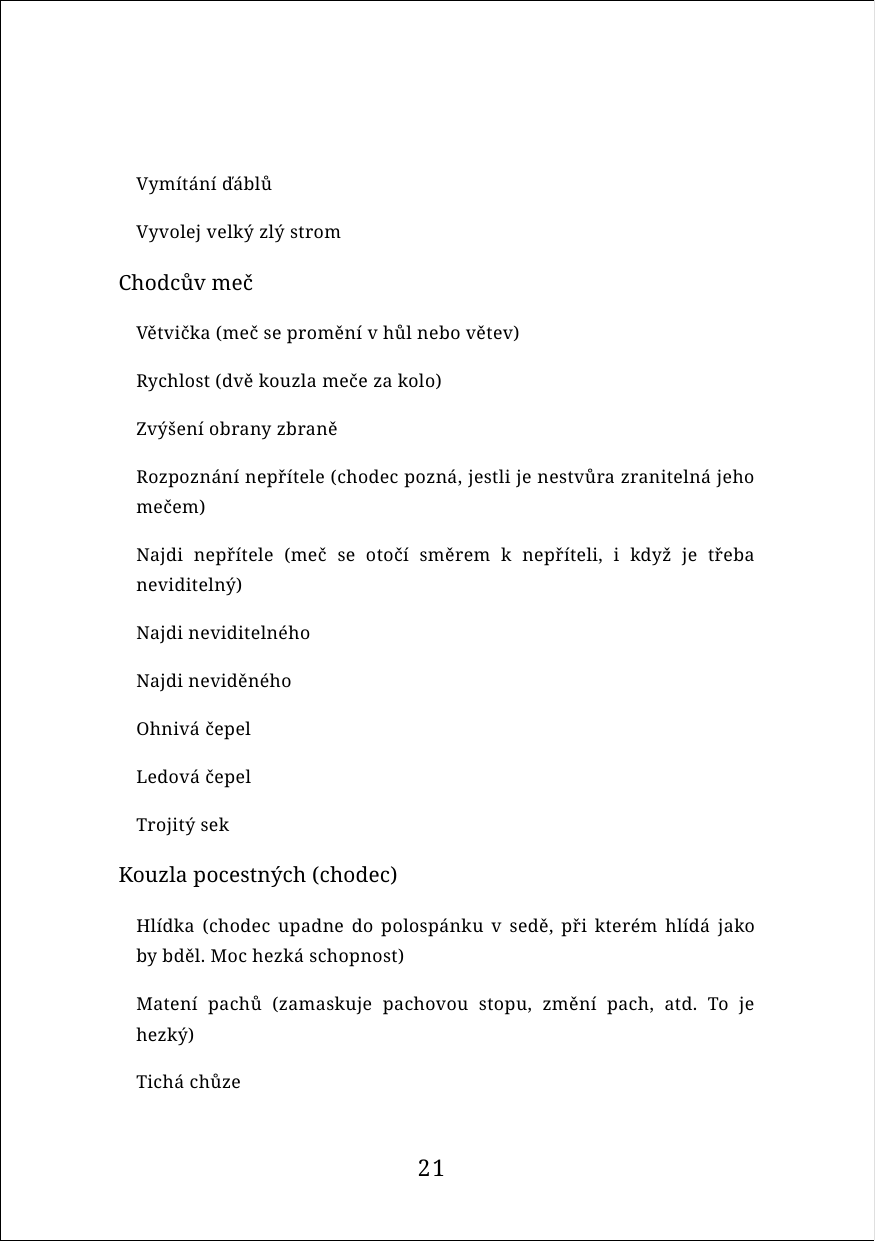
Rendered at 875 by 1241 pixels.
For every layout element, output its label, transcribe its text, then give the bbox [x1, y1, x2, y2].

text Rozpoznání nepřítele (chodec pozná, jestli je nestvůra zranitelná jeho mečem) [136, 464, 756, 519]
text Kouzla pocestných (chodec) [118, 860, 756, 889]
text Najdi neviditelného [136, 621, 756, 645]
text Větvička (meč se promění v hůl nebo větev) [136, 321, 756, 345]
text Hlídka (chodec upadne do polospánku v sedě, při kterém hlídá jako by bděl. Moc hezká schopnost) [136, 914, 756, 968]
text Najdi nepřítele (meč se otočí směrem k nepříteli, i když je třeba neviditelný) [136, 543, 756, 597]
text Ohnivá čepel [136, 717, 756, 741]
text Zvýšení obrany zbraně [136, 417, 756, 441]
text Najdi neviděného [136, 669, 756, 693]
text Ledová čepel [136, 764, 756, 789]
text Chodcův meč [118, 268, 756, 296]
text Vymítání ďáblů [136, 172, 756, 196]
text Tichá chůze [136, 1070, 756, 1094]
text Trojitý sek [136, 812, 756, 837]
text Rychlost (dvě kouzla meče za kolo) [136, 369, 756, 393]
text Vyvolej velký zlý strom [136, 220, 756, 244]
text Matení pachů (zamaskuje pachovou stopu, změní pach, atd. To je hezký) [136, 992, 756, 1046]
